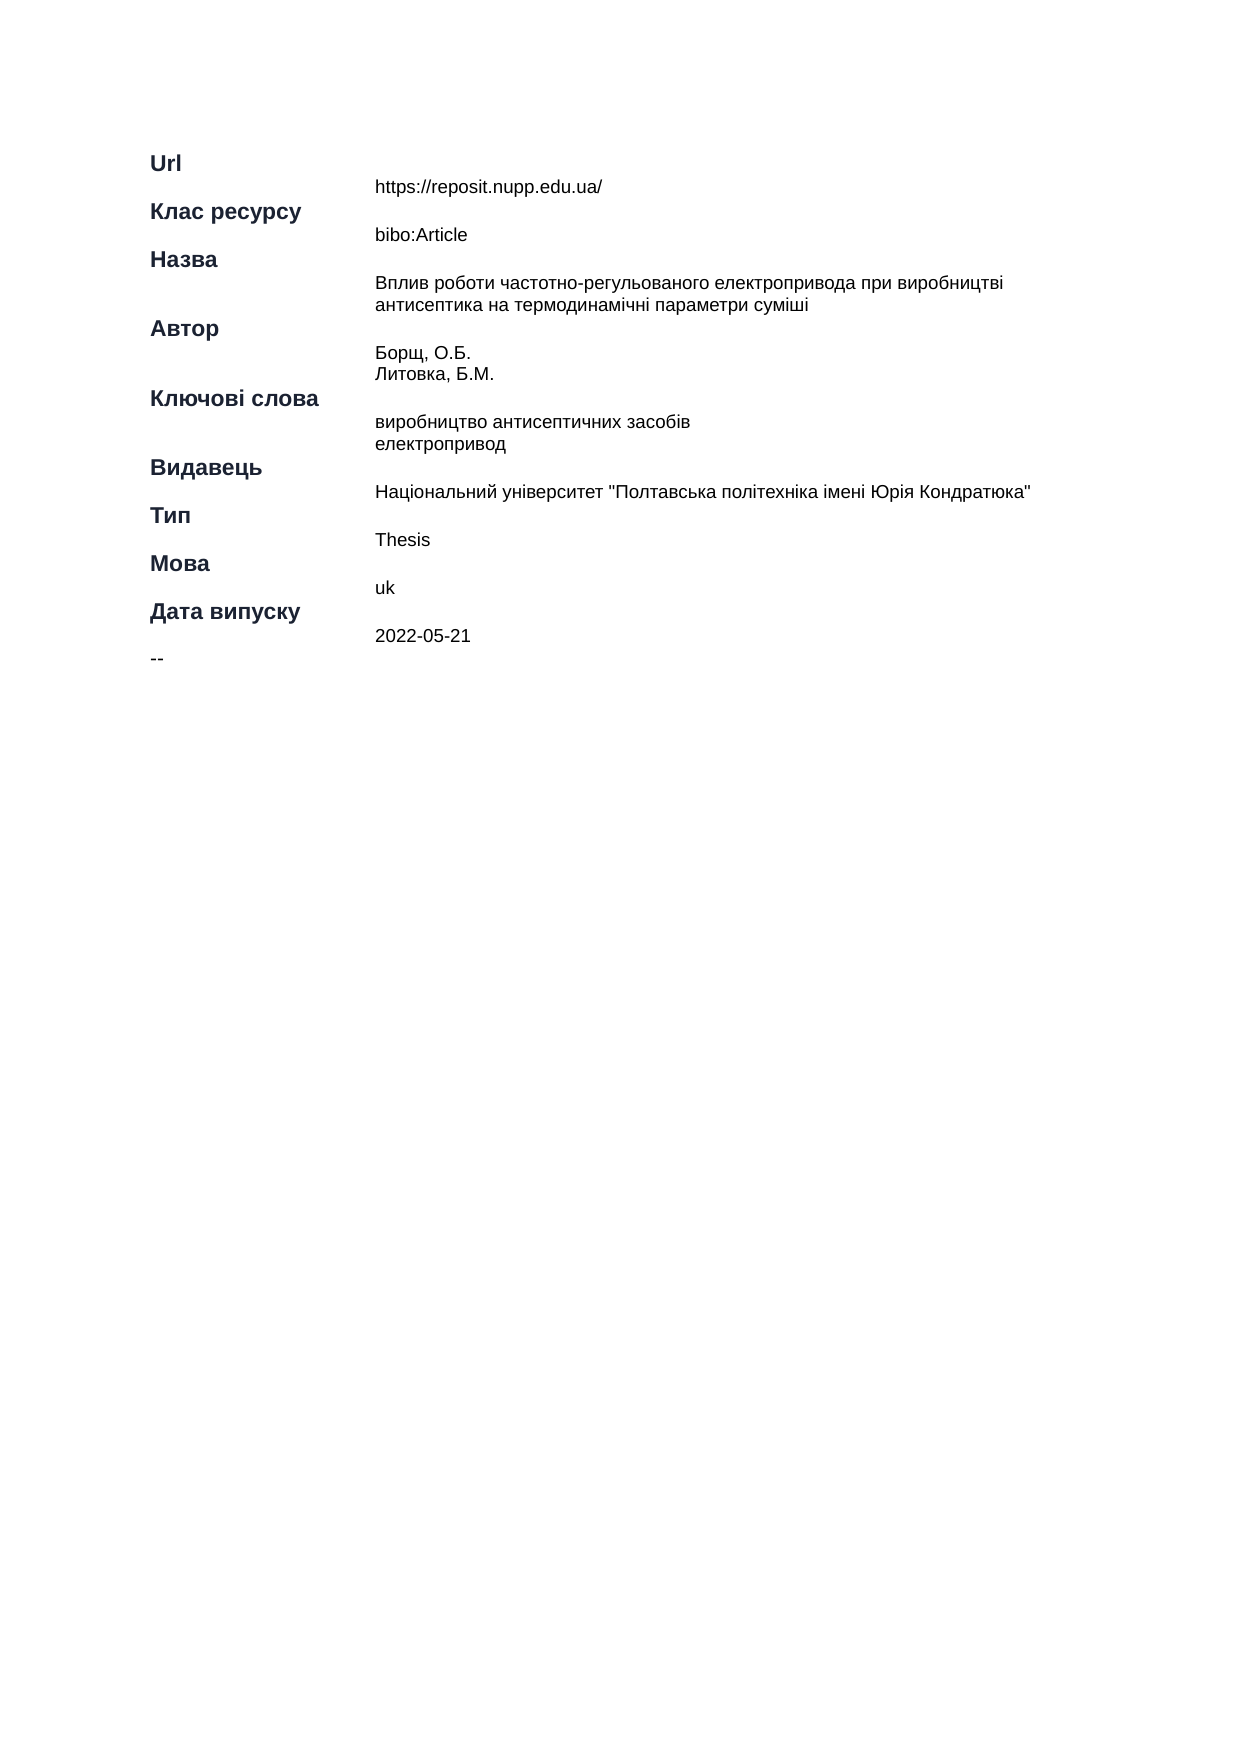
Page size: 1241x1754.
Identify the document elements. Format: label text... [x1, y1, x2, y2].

text bibo:Article [375, 224, 1090, 246]
text Вплив роботи частотно-регульованого електропривода при виробництві антисептика на термодинамічні параметри суміші [375, 272, 1090, 315]
text https://reposit.nupp.edu.ua/ [375, 176, 1090, 198]
text 2022-05-21 [375, 624, 1090, 646]
text Url [150, 150, 1090, 176]
text Національний університет "Полтавська політехніка імені Юрія Кондратюка" [375, 481, 1090, 502]
text Борщ, О.Б. [375, 342, 1090, 363]
text uk [375, 576, 1090, 598]
text виробництво антисептичних засобів [375, 411, 1090, 433]
text -- [150, 646, 1090, 670]
text Тип [150, 502, 1090, 528]
text Видавець [150, 454, 1090, 481]
text Клас ресурсу [150, 198, 1090, 224]
text Литовка, Б.М. [375, 363, 1090, 385]
text Дата випуску [150, 598, 1090, 624]
text Назва [150, 246, 1090, 272]
text Автор [150, 315, 1090, 342]
text Ключові слова [150, 385, 1090, 411]
text Мова [150, 550, 1090, 576]
text електропривод [375, 433, 1090, 454]
text Thesis [375, 528, 1090, 550]
